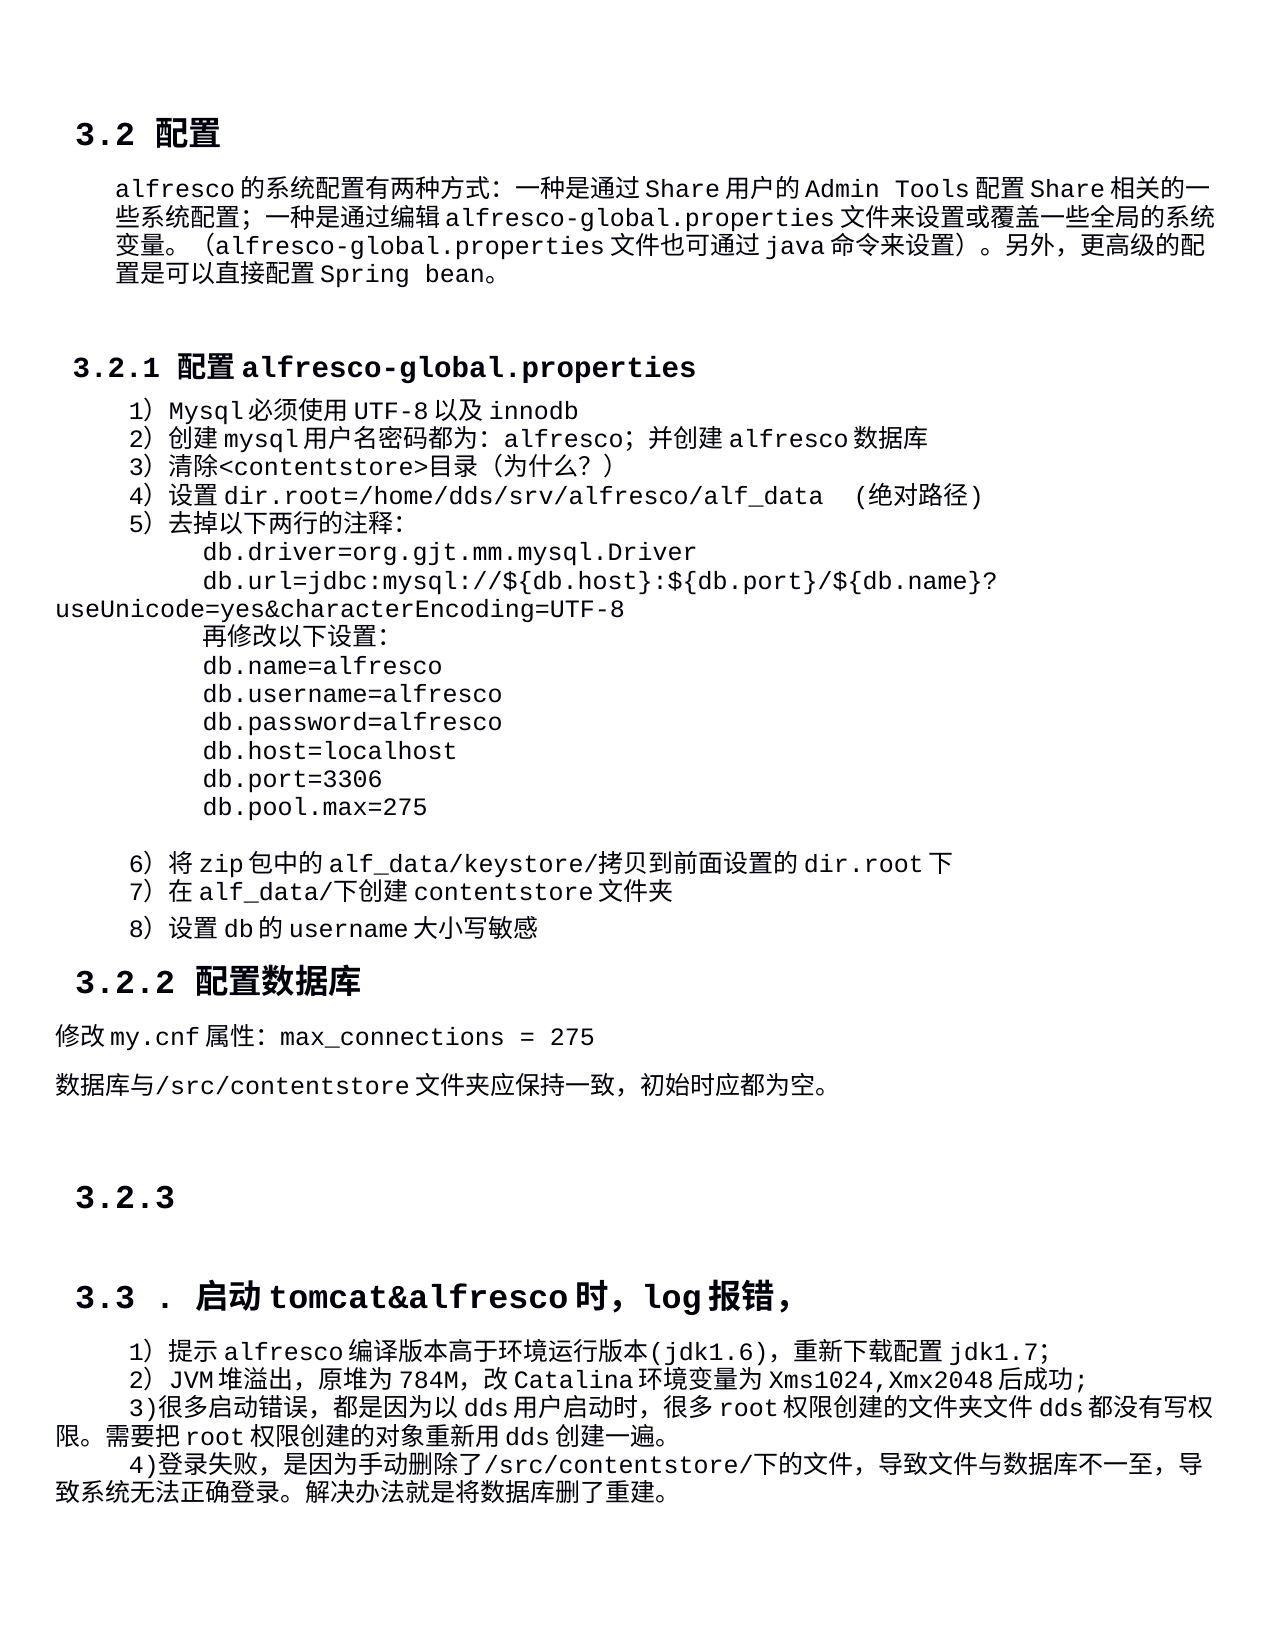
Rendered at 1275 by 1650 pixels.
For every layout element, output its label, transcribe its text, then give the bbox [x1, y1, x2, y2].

subtitle 配置数据库 [55, 966, 1225, 1003]
subtitle 配置alfresco-global.properties [55, 353, 1225, 386]
text 再修改以下设置： [55, 625, 1225, 653]
subtitle 修改my.cnf属性：max_connections = 275 [55, 1024, 1225, 1053]
text 3)很多启动错误，都是因为以dds用户启动时，很多root权限创建的文件夹文件dds都没有写权限。需要把root权限创建的对象重新用dds创建一遍。 [55, 1396, 1225, 1452]
text 8）设置db的username大小写敏感 [55, 908, 1225, 945]
text db.driver=org.gjt.mm.mysql.Driver [55, 540, 1225, 568]
text db.password=alfresco [55, 710, 1225, 738]
text 5）去掉以下两行的注释： [55, 512, 1225, 540]
subtitle 数据库与/src/contentstore文件夹应保持一致，初始时应都为空。 [55, 1073, 1225, 1102]
text 6）将zip包中的alf_data/keystore/拷贝到前面设置的dir.root下 [55, 852, 1225, 880]
text 7）在alf_data/下创建contentstore文件夹 [55, 880, 1225, 908]
text db.name=alfresco [55, 653, 1225, 682]
text 2）JVM堆溢出，原堆为784M，改Catalina环境变量为Xms1024,Xmx2048后成功; [55, 1367, 1225, 1396]
subtitle alfresco的系统配置有两种方式：一种是通过Share用户的Admin Tools配置Share相关的一些系统配置；一种是通过编辑alfresco-global.properties文件来设置或覆盖一些全局的系统变量。（alfresco-global.properties文件也可通过java命令来设置）。另外，更高级的配置是可以直接配置Spring bean。 [55, 177, 1225, 290]
text 3）清除<contentstore>目录（为什么？） [55, 455, 1225, 483]
text db.username=alfresco [55, 682, 1225, 710]
text 1）Mysql必须使用UTF-8以及innodb [55, 398, 1225, 427]
subtitle 配置 [55, 118, 1225, 156]
text 4）设置dir.root=/home/dds/srv/alfresco/alf_data (绝对路径) [55, 483, 1225, 512]
text db.url=jdbc:mysql://${db.host}:${db.port}/${db.name}?useUnicode=yes&characterEncoding=UTF-8 [55, 568, 1225, 625]
text db.host=localhost [55, 738, 1225, 767]
text db.port=3306 [55, 767, 1225, 795]
text 2）创建mysql用户名密码都为：alfresco；并创建alfresco数据库 [55, 427, 1225, 455]
subtitle . 启动tomcat&alfresco时，log报错， [55, 1281, 1225, 1318]
text 1）提示alfresco编译版本高于环境运行版本(jdk1.6)，重新下载配置jdk1.7； [55, 1331, 1225, 1367]
text db.pool.max=275 [55, 795, 1225, 823]
text 4)登录失败，是因为手动删除了/src/contentstore/下的文件，导致文件与数据库不一至，导致系统无法正确登录。解决办法就是将数据库删了重建。 [55, 1452, 1225, 1509]
